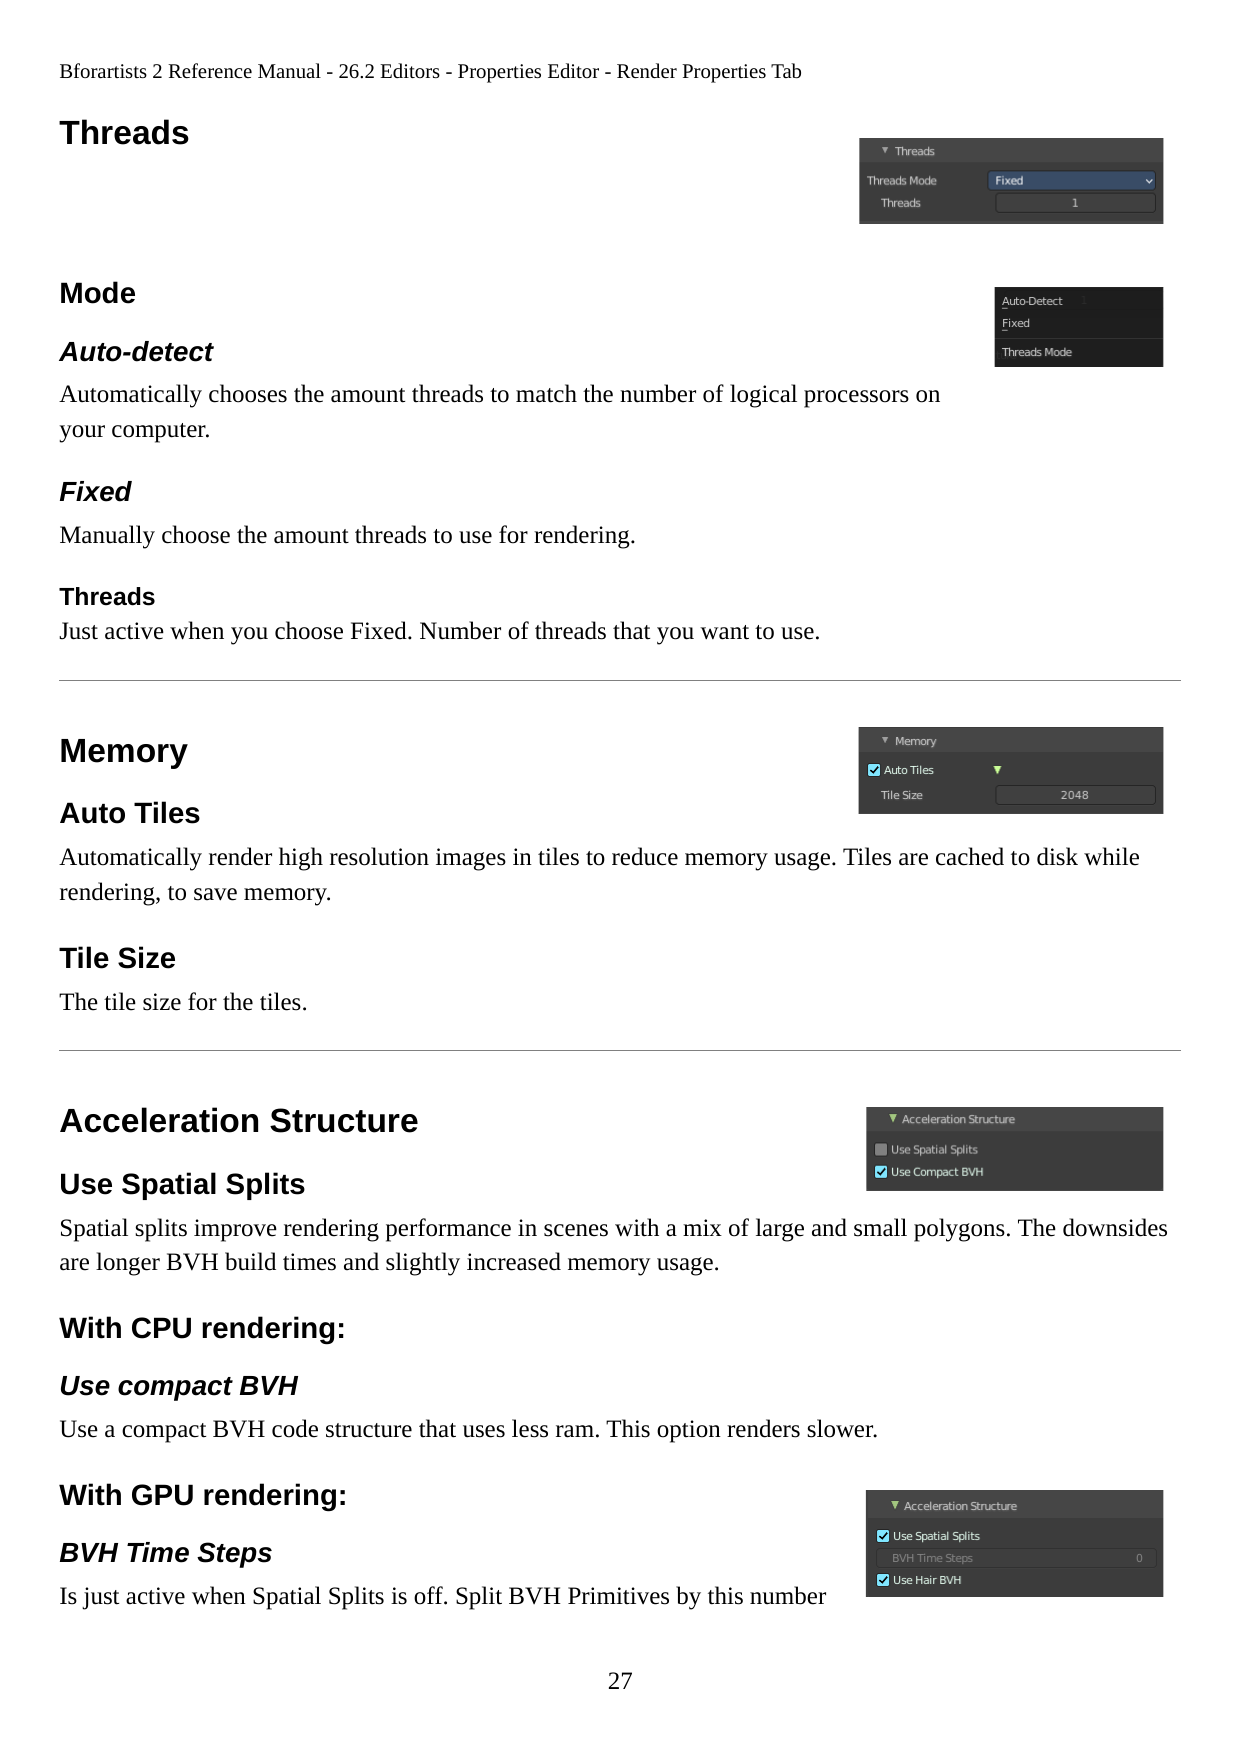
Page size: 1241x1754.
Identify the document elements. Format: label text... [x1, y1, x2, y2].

picture [866, 1107, 1164, 1191]
subtitle Mode [59, 276, 1181, 310]
subtitle [1164, 1536, 1181, 1568]
subtitle Memory [59, 730, 858, 769]
picture [865, 1490, 1164, 1597]
subtitle Fixed [59, 476, 1181, 507]
picture [858, 727, 1164, 814]
text Manually choose the amount threads to use for rendering. [59, 520, 1181, 549]
text Is just active when Spatial Splits is off. Split BVH Primitives by this number [59, 1581, 1181, 1609]
subtitle Use compact BVH [59, 1370, 1181, 1402]
text Use a compact BVH code structure that uses less ram. This option renders slower. [59, 1414, 1181, 1443]
text Just active when you choose Fixed. Number of threads that you want to use. [59, 616, 1181, 645]
text Automatically chooses the amount threads to match the number of logical processors on your computer. [59, 379, 1181, 443]
subtitle Use Spatial Splits [59, 1167, 1181, 1200]
text The tile size for the tiles. [59, 987, 1181, 1016]
subtitle Auto-detect [59, 335, 994, 367]
subtitle Acceleration Structure [59, 1101, 1181, 1139]
subtitle BVH Time Steps [59, 1536, 865, 1568]
subtitle Threads [59, 582, 1181, 610]
picture [994, 287, 1164, 367]
text Spatial splits improve rendering performance in scenes with a mix of large and small polygons. The downsides are longer BVH build times and slightly increased memory usage. [59, 1213, 1181, 1276]
subtitle With GPU rendering: [59, 1478, 1181, 1511]
subtitle [1164, 335, 1181, 367]
subtitle With CPU rendering: [59, 1311, 1181, 1345]
text Automatically render high resolution images in tiles to reduce memory usage. Tiles are cached to disk while rendering, to save memory. [59, 842, 1181, 906]
subtitle Tile Size [59, 941, 1181, 974]
subtitle Threads [59, 113, 1181, 151]
picture [859, 138, 1164, 224]
subtitle [1164, 730, 1181, 769]
subtitle Auto Tiles [59, 796, 1181, 830]
